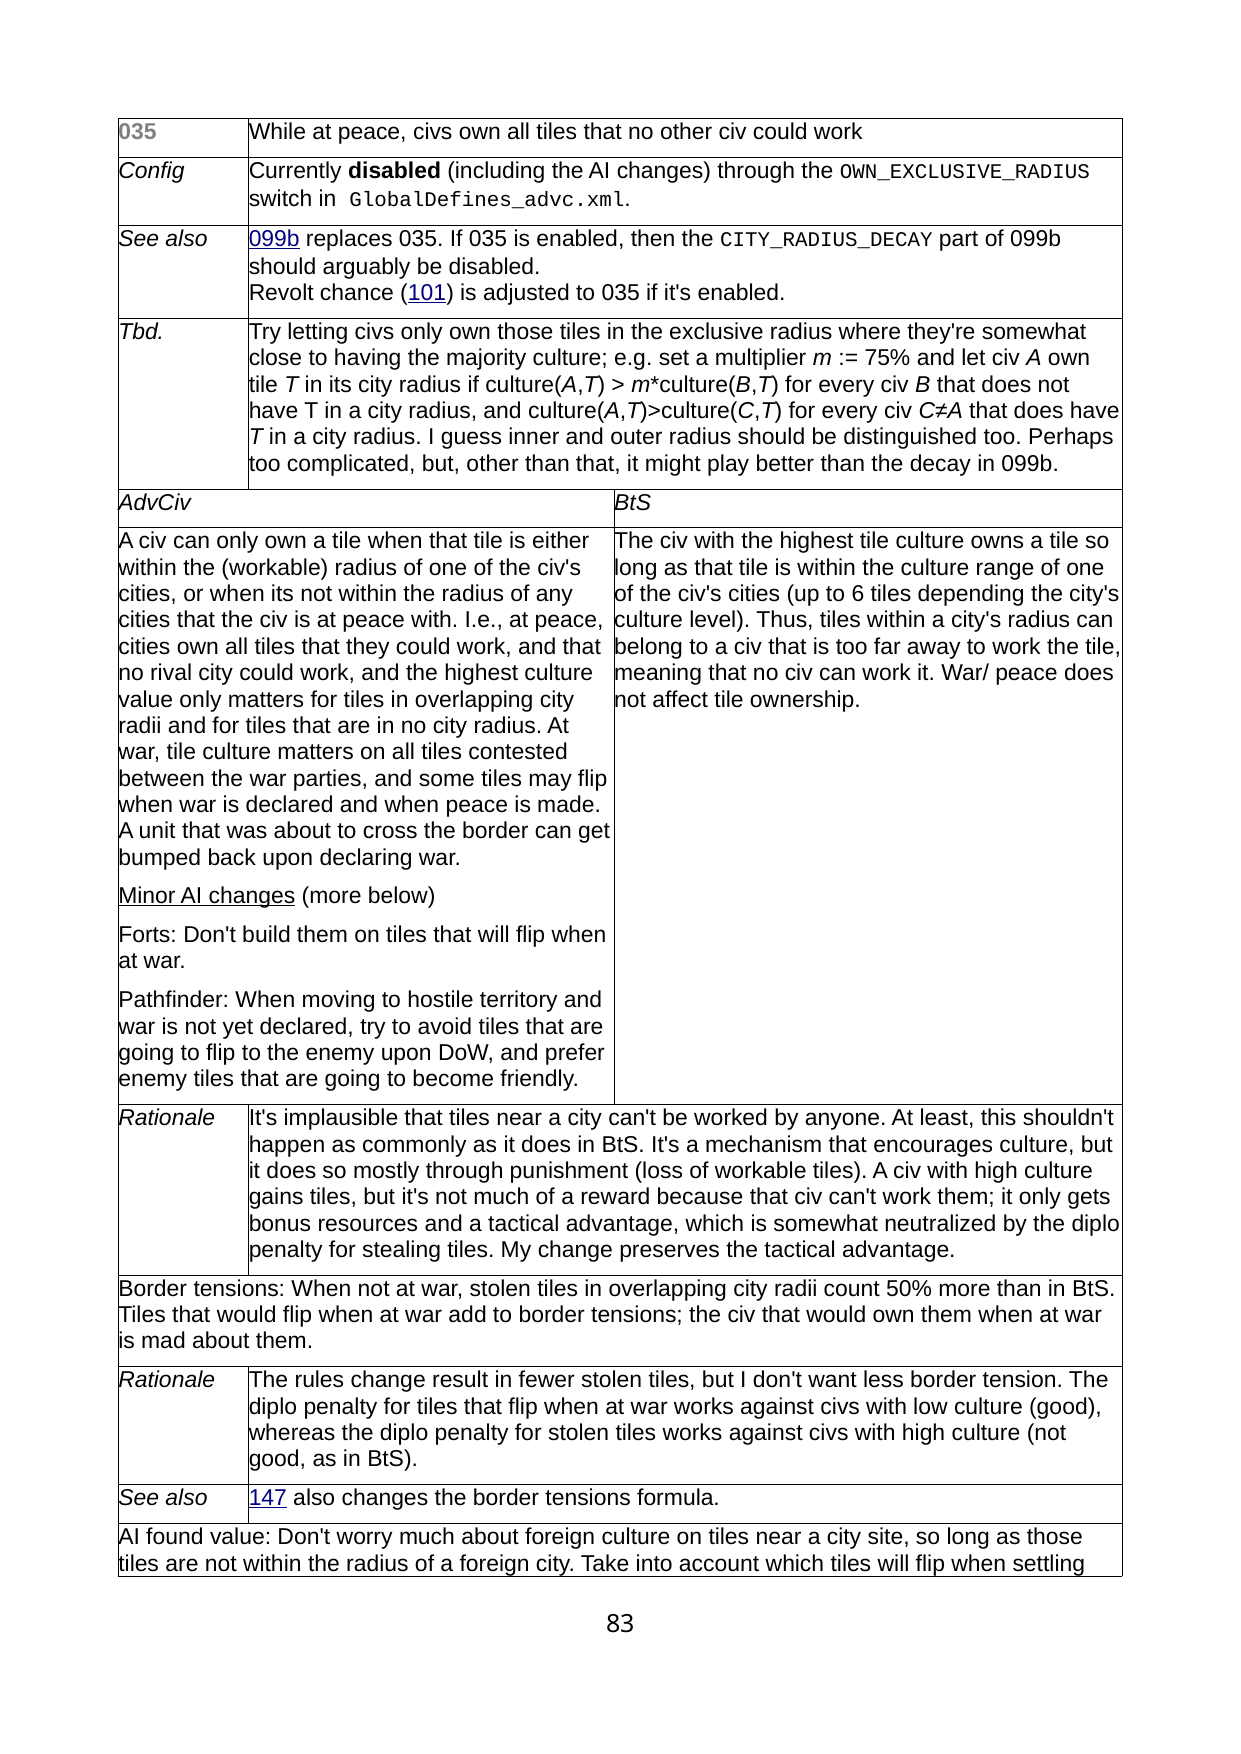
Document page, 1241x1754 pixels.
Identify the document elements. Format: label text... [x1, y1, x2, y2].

table_cell Try letting civs only own those tiles in the exclusive radius where they're somewhat close to having the majority culture; e.g. set a multiplier m := 75% and let civ A own tile T in its city radius if culture(A,T) > m*culture(B,T) for every civ B that does not have T in a city radius, and culture(A,T)>culture(C,T) for every civ C≠A that does have T in a city radius. I guess inner and outer radius should be distinguished too. Perhaps too complicated, but, other than that, it might play better than the decay in 099b. [249, 319, 1122, 488]
table_cell 147 also changes the border tensions formula. [249, 1485, 1122, 1523]
table_cell BtS [615, 490, 1122, 527]
table_cell It's implausible that tiles near a city can't be worked by anyone. At least, this shouldn't happen as commonly as it does in BtS. It's a mechanism that encourages culture, but it does so mostly through punishment (loss of workable tiles). A civ with high culture gains tiles, but it's not much of a reward because that civ can't work them; it only gets bonus resources and a tactical advantage, which is somewhat neutralized by the diplo penalty for stealing tiles. My change preserves the tactical advantage. [249, 1105, 1122, 1275]
table_cell Rationale [119, 1367, 248, 1484]
table_cell AdvCiv [119, 490, 614, 527]
table_cell AI found value: Don't worry much about foreign culture on tiles near a city site, so long as those tiles are not within the radius of a foreign city. Take into account which tiles will flip when settling [119, 1524, 1122, 1576]
table_cell See also [119, 1485, 248, 1523]
table_cell Config [119, 158, 248, 225]
table_cell See also [119, 226, 248, 318]
table_cell Rationale [119, 1105, 248, 1275]
table_header 035 [119, 119, 248, 157]
table_cell 099b replaces 035. If 035 is enabled, then the CITY_RADIUS_DECAY part of 099b should arguably be disabled. Revolt chance (101) is adjusted to 035 if it's enabled. [249, 226, 1122, 318]
table_cell Tbd. [119, 319, 248, 488]
table_cell Currently disabled (including the AI changes) through the OWN_EXCLUSIVE_RADIUS switch in GlobalDefines_advc.xml. [249, 158, 1122, 225]
table_cell The rules change result in fewer stolen tiles, but I don't want less border tension. The diplo penalty for tiles that flip when at war works against civs with low culture (good), whereas the diplo penalty for stolen tiles works against civs with high culture (not good, as in BtS). [249, 1367, 1122, 1484]
table_cell Border tensions: When not at war, stolen tiles in overlapping city radii count 50% more than in BtS. Tiles that would flip when at war add to border tensions; the civ that would own them when at war is mad about them. [119, 1276, 1122, 1366]
table_cell A civ can only own a tile when that tile is either within the (workable) radius of one of the civ's cities, or when its not within the radius of any cities that the civ is at peace with. I.e., at peace, cities own all tiles that they could work, and that no rival city could work, and the highest culture value only matters for tiles in overlapping city radii and for tiles that are in no city radius. At war, tile culture matters on all tiles contested between the war parties, and some tiles may flip when war is declared and when peace is made. A unit that was about to cross the border can get bumped back upon declaring war. Minor AI changes (more below) Forts: Don't build them on tiles that will flip when at war. Pathfinder: When moving to hostile territory and war is not yet declared, try to avoid tiles that are going to flip to the enemy upon DoW, and prefer enemy tiles that are going to become friendly. [119, 528, 614, 1104]
table_header While at peace, civs own all tiles that no other civ could work [249, 119, 1122, 157]
table_cell The civ with the highest tile culture owns a tile so long as that tile is within the culture range of one of the civ's cities (up to 6 tiles depending the city's culture level). Thus, tiles within a city's radius can belong to a civ that is too far away to work the tile, meaning that no civ can work it. War/ peace does not affect tile ownership. [615, 528, 1122, 1104]
